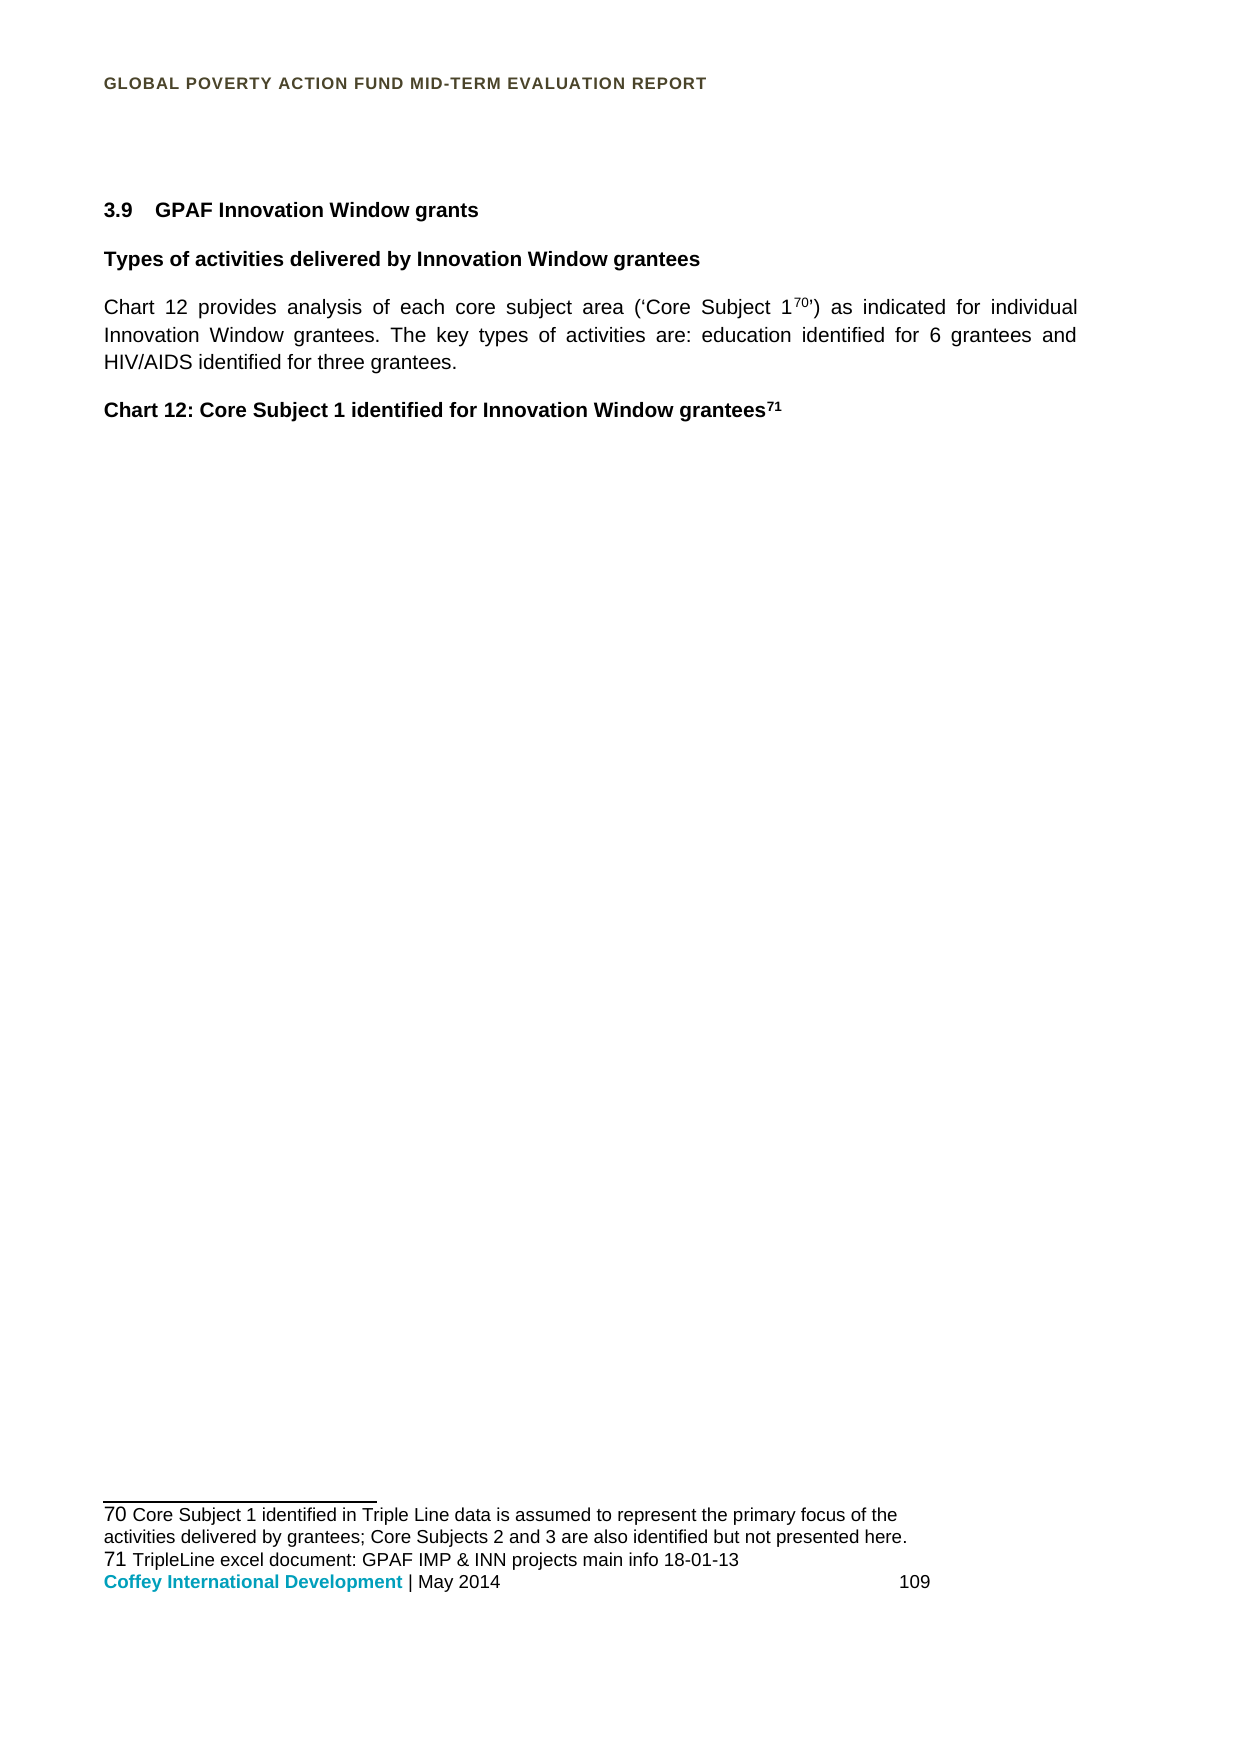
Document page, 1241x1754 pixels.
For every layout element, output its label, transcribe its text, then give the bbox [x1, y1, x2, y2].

text Chart 12 provides analysis of each core subject area (‘Core Subject 1’) as indicated for individual Innovation Window grantees. The key types of activities are: education identified for 6 grantees and HIV/AIDS identified for three grantees. [103, 295, 1078, 374]
list GPAF Innovation Window grants [103, 198, 930, 222]
text Chart 12: Core Subject 1 identified for Innovation Window grantees [103, 398, 930, 422]
text TripleLine excel document: GPAF IMP & INN projects main info 18-01-13 [103, 1547, 930, 1571]
text Types of activities delivered by Innovation Window grantees [103, 247, 930, 271]
text Core Subject 1 identified in Triple Line data is assumed to represent the primary focus of the activities delivered by grantees; Core Subjects 2 and 3 are also identified but not presented here. [103, 1502, 930, 1547]
